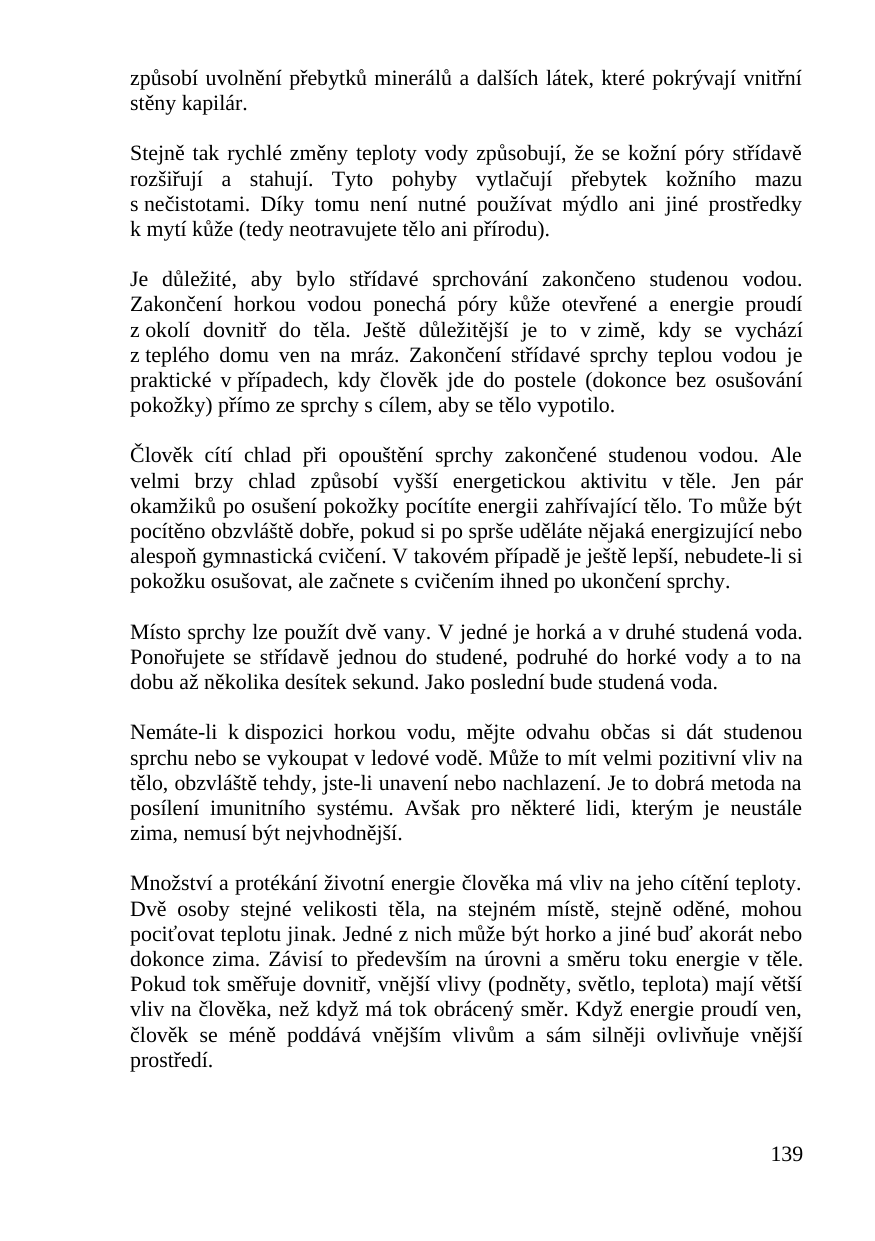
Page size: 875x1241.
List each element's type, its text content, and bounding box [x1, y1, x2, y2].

text způsobí uvolnění přebytků minerálů a dalších látek, které pokrývají vnitřní stěny kapilár. [130, 65, 803, 115]
text Množství a protékání životní energie člověka má vliv na jeho cítění teploty. Dvě osoby stejné velikosti těla, na stejném místě, stejně oděné, mohou pociťovat teplotu jinak. Jedné z nich může být horko a jiné buď akorát nebo dokonce zima. Závisí to především na úrovni a směru toku energie v těle. Pokud tok směřuje dovnitř, vnější vlivy (podněty, světlo, teplota) mají větší vliv na člověka, než když má tok obrácený směr. Když energie proudí ven, člověk se méně poddává vnějším vlivům a sám silněji ovlivňuje vnější prostředí. [130, 870, 803, 1072]
text Nemáte-li k dispozici horkou vodu, mějte odvahu občas si dát studenou sprchu nebo se vykoupat v ledové vodě. Může to mít velmi pozitivní vliv na tělo, obzvláště tehdy, jste-li unavení nebo nachlazení. Je to dobrá metoda na posílení imunitního systému. Avšak pro některé lidi, kterým je neustále zima, nemusí být nejvhodnější. [130, 719, 803, 845]
text Je důležité, aby bylo střídavé sprchování zakončeno studenou vodou. Zakončení horkou vodou ponechá póry kůže otevřené a energie proudí z okolí dovnitř do těla. Ještě důležitější je to v zimě, kdy se vychází z teplého domu ven na mráz. Zakončení střídavé sprchy teplou vodou je praktické v případech, kdy člověk jde do postele (dokonce bez osušování pokožky) přímo ze sprchy s cílem, aby se tělo vypotilo. [130, 266, 803, 417]
text Místo sprchy lze použít dvě vany. V jedné je horká a v druhé studená voda. Ponořujete se střídavě jednou do studené, podruhé do horké vody a to na dobu až několika desítek sekund. Jako poslední bude studená voda. [130, 619, 803, 694]
text Stejně tak rychlé změny teploty vody způsobují, že se kožní póry střídavě rozšiřují a stahují. Tyto pohyby vytlačují přebytek kožního mazu s nečistotami. Díky tomu není nutné používat mýdlo ani jiné prostředky k mytí kůže (tedy neotravujete tělo ani přírodu). [130, 140, 803, 241]
text Člověk cítí chlad při opouštění sprchy zakončené studenou vodou. Ale velmi brzy chlad způsobí vyšší energetickou aktivitu v těle. Jen pár okamžiků po osušení pokožky pocítíte energii zahřívající tělo. To může být pocítěno obzvláště dobře, pokud si po sprše uděláte nějaká energizující nebo alespoň gymnastická cvičení. V takovém případě je ještě lepší, nebudete-li si pokožku osušovat, ale začnete s cvičením ihned po ukončení sprchy. [130, 442, 803, 594]
